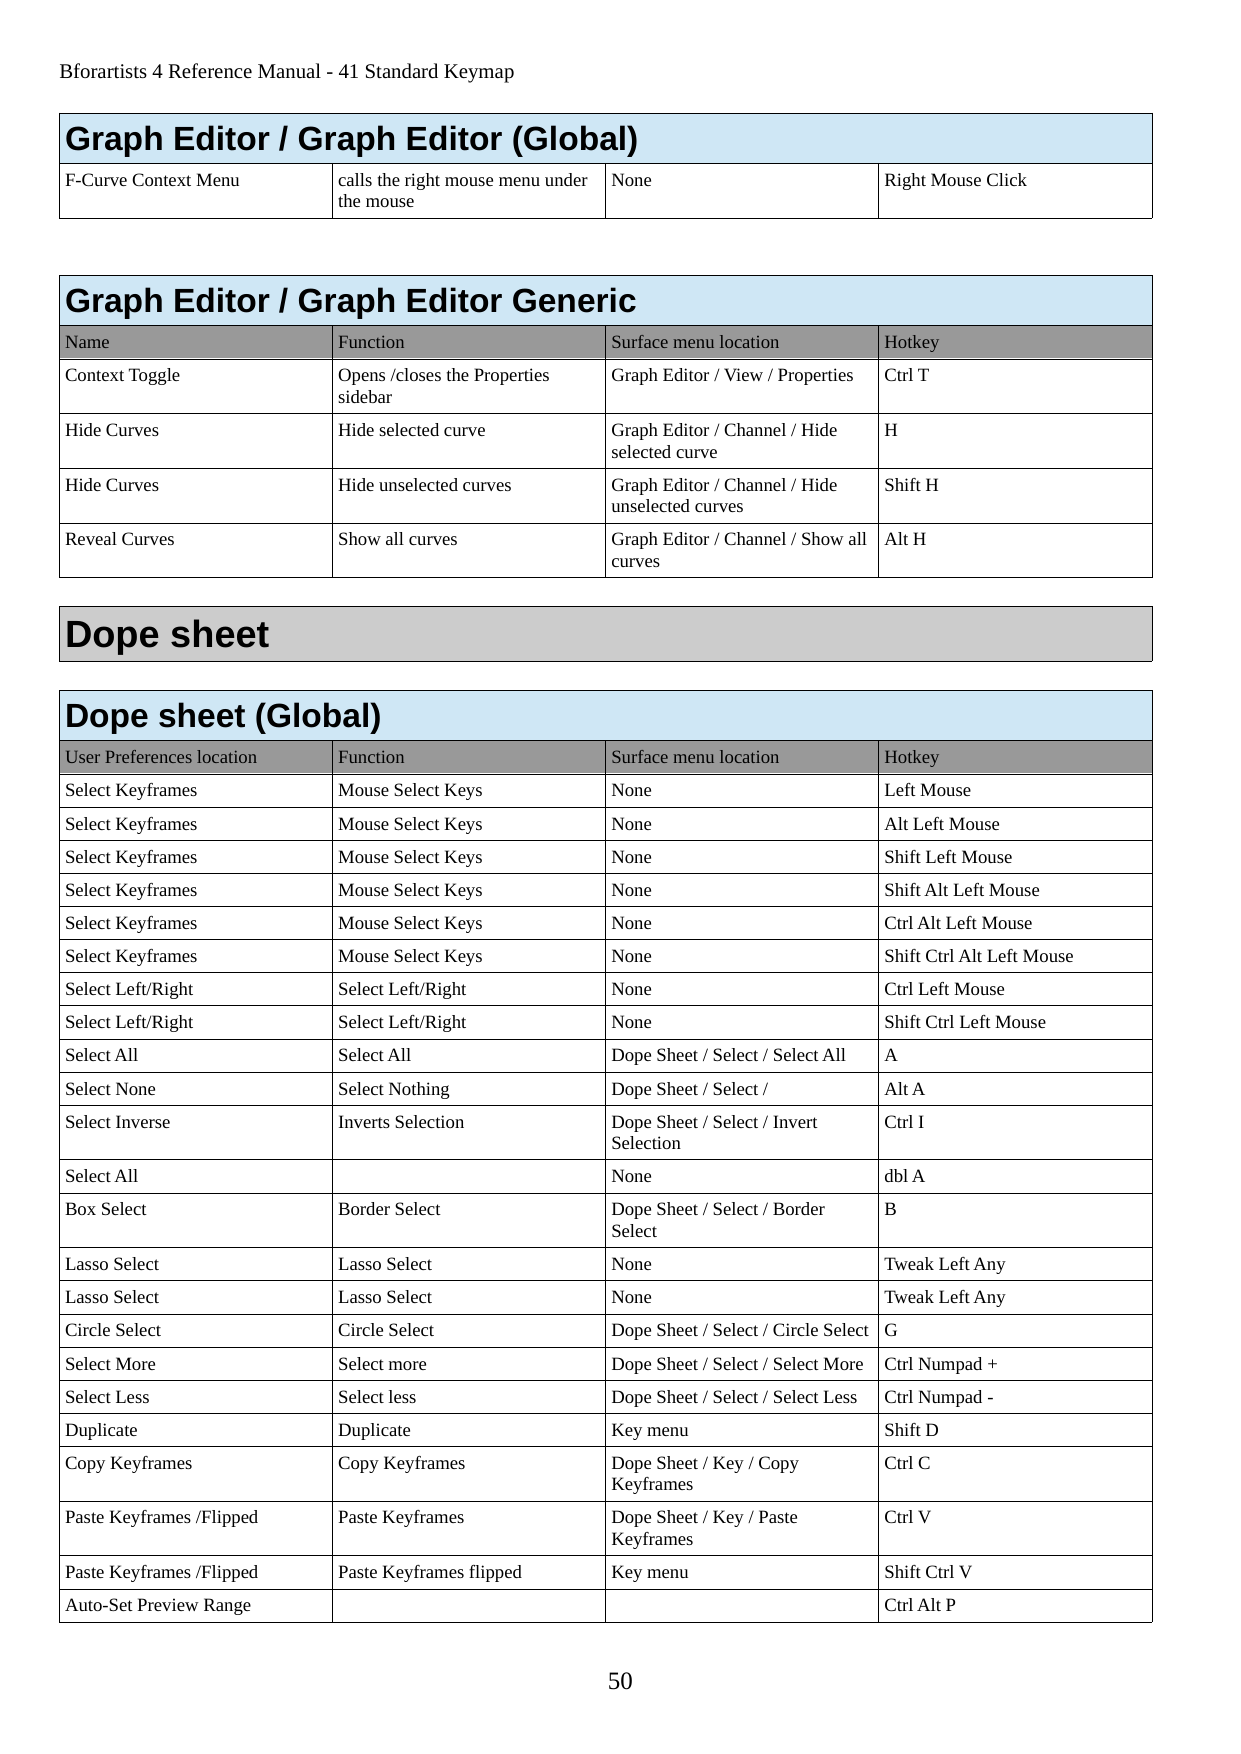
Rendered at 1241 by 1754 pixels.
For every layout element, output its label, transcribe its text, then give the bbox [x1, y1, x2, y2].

table_cell Dope Sheet / Key / Paste Keyframes [606, 1502, 878, 1555]
table_cell None [606, 1281, 878, 1313]
table_cell Select more [333, 1348, 605, 1380]
table_cell Graph Editor / Channel / Show all curves [606, 524, 878, 577]
table_cell Key menu [606, 1556, 878, 1588]
table_cell Select Keyframes [60, 775, 332, 807]
table_cell Tweak Left Any [879, 1281, 1152, 1313]
table_cell Graph Editor / View / Properties [606, 360, 878, 413]
table_cell Shift D [879, 1414, 1152, 1446]
table_cell [333, 1590, 605, 1622]
table_cell Lasso Select [60, 1281, 332, 1313]
table_cell Context Toggle [60, 360, 332, 413]
table_cell None [606, 164, 878, 217]
table_cell Select More [60, 1348, 332, 1380]
table_cell Dope Sheet / Select / Select Less [606, 1381, 878, 1413]
table_cell Mouse Select Keys [333, 874, 605, 906]
table_cell Select Less [60, 1381, 332, 1413]
table_cell Hotkey [879, 741, 1152, 773]
table_cell None [606, 973, 878, 1005]
table_cell Right Mouse Click [879, 164, 1152, 217]
table_cell Border Select [333, 1194, 605, 1247]
table_cell Dope Sheet / Select / Border Select [606, 1194, 878, 1247]
table_cell Select Inverse [60, 1106, 332, 1159]
table_cell Function [333, 326, 605, 358]
table_header Dope sheet (Global) [60, 691, 1152, 740]
table_cell dbl A [879, 1160, 1152, 1192]
table_cell Ctrl T [879, 360, 1152, 413]
table_cell Dope Sheet / Select / Invert Selection [606, 1106, 878, 1159]
table_cell H [879, 414, 1152, 468]
table_cell Select Keyframes [60, 808, 332, 840]
table_cell Hide selected curve [333, 414, 605, 468]
table_cell Select Left/Right [60, 1006, 332, 1038]
table_cell Shift Ctrl Alt Left Mouse [879, 940, 1152, 972]
table_cell Duplicate [333, 1414, 605, 1446]
table_cell Paste Keyframes [333, 1502, 605, 1555]
table_cell Dope Sheet / Select / Select All [606, 1040, 878, 1072]
table_cell Ctrl Numpad - [879, 1381, 1152, 1413]
table_header Graph Editor / Graph Editor (Global) [60, 114, 1152, 163]
table_cell Paste Keyframes flipped [333, 1556, 605, 1588]
table_cell Graph Editor / Channel / Hide unselected curves [606, 469, 878, 522]
table_cell Ctrl Alt Left Mouse [879, 907, 1152, 939]
table_cell Ctrl C [879, 1447, 1152, 1501]
table_cell Key menu [606, 1414, 878, 1446]
table_cell Name [60, 326, 332, 358]
table_cell A [879, 1040, 1152, 1072]
table_cell Paste Keyframes /Flipped [60, 1556, 332, 1588]
table_header Dope sheet [60, 607, 1152, 661]
table_cell None [606, 940, 878, 972]
table_cell None [606, 874, 878, 906]
table_cell Mouse Select Keys [333, 907, 605, 939]
table_cell Box Select [60, 1194, 332, 1247]
table_cell Copy Keyframes [333, 1447, 605, 1501]
table_cell None [606, 1160, 878, 1192]
table_cell Circle Select [60, 1315, 332, 1347]
table_cell Select All [333, 1040, 605, 1072]
table_cell Alt A [879, 1073, 1152, 1105]
table_cell Tweak Left Any [879, 1248, 1152, 1280]
table_cell Alt Left Mouse [879, 808, 1152, 840]
table_cell Mouse Select Keys [333, 775, 605, 807]
table_cell Select All [60, 1040, 332, 1072]
table_cell Select less [333, 1381, 605, 1413]
table_cell Surface menu location [606, 741, 878, 773]
table_cell Mouse Select Keys [333, 841, 605, 873]
table_cell Select Keyframes [60, 907, 332, 939]
table_cell Select Keyframes [60, 841, 332, 873]
table_cell None [606, 907, 878, 939]
table_cell F-Curve Context Menu [60, 164, 332, 217]
table_cell Graph Editor / Channel / Hide selected curve [606, 414, 878, 468]
table_cell Hide unselected curves [333, 469, 605, 522]
table_cell Dope Sheet / Select / Circle Select [606, 1315, 878, 1347]
table_cell calls the right mouse menu under the mouse [333, 164, 605, 217]
table_cell Duplicate [60, 1414, 332, 1446]
table_header Graph Editor / Graph Editor Generic [60, 276, 1152, 325]
table_cell Select Keyframes [60, 940, 332, 972]
table_cell None [606, 775, 878, 807]
table_cell Left Mouse [879, 775, 1152, 807]
table_cell G [879, 1315, 1152, 1347]
table_cell Function [333, 741, 605, 773]
table_cell Select All [60, 1160, 332, 1192]
table_cell Shift Left Mouse [879, 841, 1152, 873]
table_cell Reveal Curves [60, 524, 332, 577]
table_cell Lasso Select [333, 1281, 605, 1313]
table_cell Paste Keyframes /Flipped [60, 1502, 332, 1555]
table_cell Hide Curves [60, 414, 332, 468]
table_cell Dope Sheet / Select / Select More [606, 1348, 878, 1380]
table_cell Ctrl Left Mouse [879, 973, 1152, 1005]
table_cell Select Nothing [333, 1073, 605, 1105]
table_cell Show all curves [333, 524, 605, 577]
table_cell Select Left/Right [333, 973, 605, 1005]
table_cell Select Left/Right [60, 973, 332, 1005]
table_cell Mouse Select Keys [333, 808, 605, 840]
table_cell Ctrl Numpad + [879, 1348, 1152, 1380]
table_cell Ctrl V [879, 1502, 1152, 1555]
table_cell Ctrl I [879, 1106, 1152, 1159]
table_cell Dope Sheet / Select / [606, 1073, 878, 1105]
table_cell Lasso Select [333, 1248, 605, 1280]
table_cell None [606, 808, 878, 840]
table_cell Auto-Set Preview Range [60, 1590, 332, 1622]
table_cell Select Left/Right [333, 1006, 605, 1038]
table_cell None [606, 1248, 878, 1280]
table_cell Shift Ctrl Left Mouse [879, 1006, 1152, 1038]
table_cell Shift Alt Left Mouse [879, 874, 1152, 906]
table_cell [333, 1160, 605, 1192]
table_cell [606, 1590, 878, 1622]
table_cell Select None [60, 1073, 332, 1105]
table_cell Surface menu location [606, 326, 878, 358]
table_cell Opens /closes the Properties sidebar [333, 360, 605, 413]
table_cell Select Keyframes [60, 874, 332, 906]
table_cell Shift Ctrl V [879, 1556, 1152, 1588]
table_cell Dope Sheet / Key / Copy Keyframes [606, 1447, 878, 1501]
table_cell Ctrl Alt P [879, 1590, 1152, 1622]
table_cell Lasso Select [60, 1248, 332, 1280]
table_cell Mouse Select Keys [333, 940, 605, 972]
table_cell Shift H [879, 469, 1152, 522]
table_cell None [606, 841, 878, 873]
table_cell B [879, 1194, 1152, 1247]
table_cell Alt H [879, 524, 1152, 577]
table_cell None [606, 1006, 878, 1038]
table_cell Hotkey [879, 326, 1152, 358]
table_cell Inverts Selection [333, 1106, 605, 1159]
table_cell User Preferences location [60, 741, 332, 773]
table_cell Circle Select [333, 1315, 605, 1347]
table_cell Hide Curves [60, 469, 332, 522]
table_cell Copy Keyframes [60, 1447, 332, 1501]
